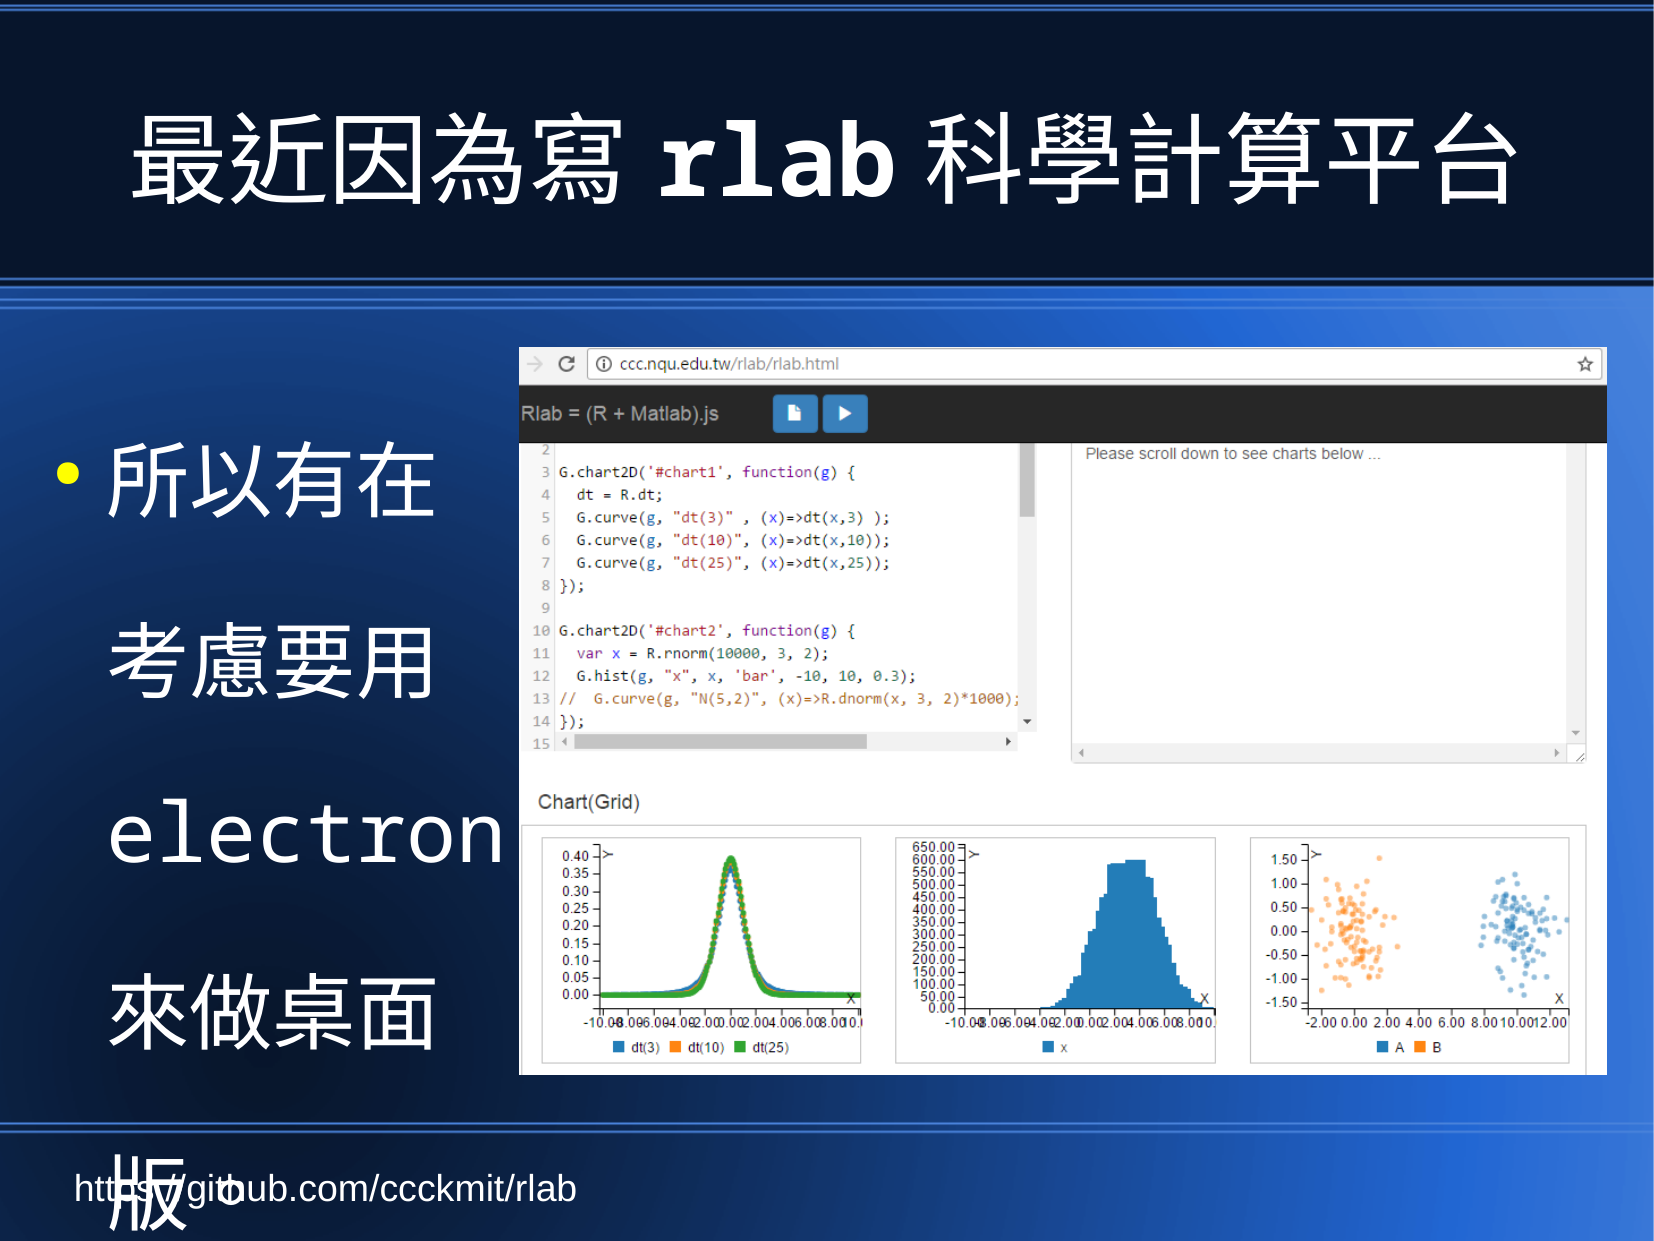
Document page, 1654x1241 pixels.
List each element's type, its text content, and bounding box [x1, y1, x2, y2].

picture [0, 0, 1654, 1241]
list 所以有在考慮要用electron來做桌面版。 [35, 355, 520, 1241]
title 最近因為寫rlab科學計算平台 [82, 49, 1571, 257]
text_box https://github.com/ccckmit/rlab [59, 1159, 593, 1217]
